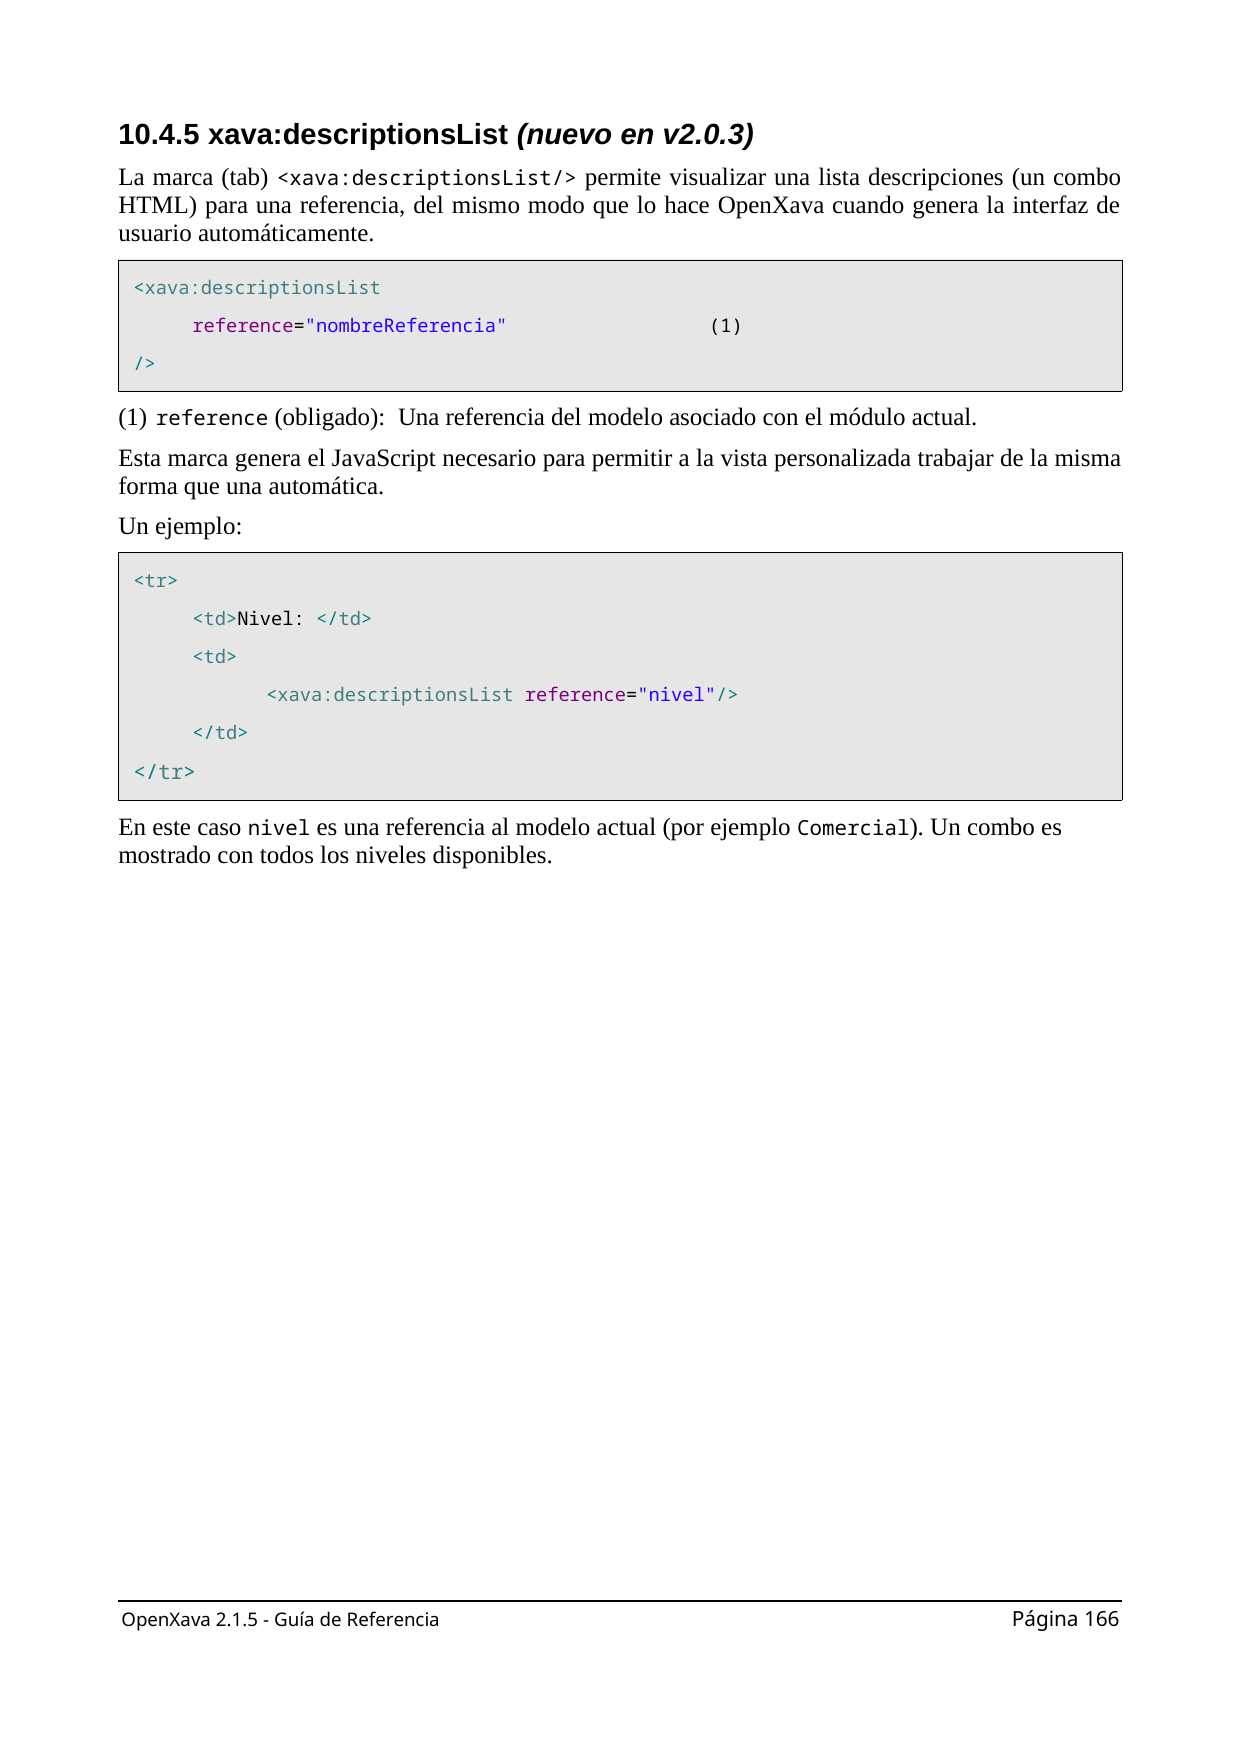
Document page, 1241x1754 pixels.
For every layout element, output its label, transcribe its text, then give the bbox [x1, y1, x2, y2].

text <xava:descriptionsList reference="nivel"/> [119, 666, 1122, 704]
text <td>Nivel: </td> [119, 590, 1122, 628]
text La marca (tab) <xava:descriptionsList/> permite visualizar una lista descripciones (un combo HTML) para una referencia, del mismo modo que lo hace OpenXava cuando genera la interfaz de usuario automáticamente. [118, 163, 1122, 247]
text reference="nombreReferencia" (1) [119, 297, 1122, 336]
text </td> [119, 704, 1122, 742]
text </tr> [119, 742, 1122, 800]
text Un ejemplo: [118, 512, 1122, 540]
text Esta marca genera el JavaScript necesario para permitir a la vista personalizada trabajar de la misma forma que una automática. [118, 444, 1122, 499]
text <xava:descriptionsList [119, 261, 1122, 297]
list reference (obligado): Una referencia del modelo asociado con el módulo actual. [118, 403, 1122, 432]
subtitle xava:descriptionsList (nuevo en v2.0.3) [118, 118, 1122, 151]
text En este caso nivel es una referencia al modelo actual (por ejemplo Comercial). Un combo es mostrado con todos los niveles disponibles. [118, 813, 1122, 869]
text <td> [119, 628, 1122, 666]
text /> [119, 336, 1122, 391]
text <tr> [119, 553, 1122, 590]
